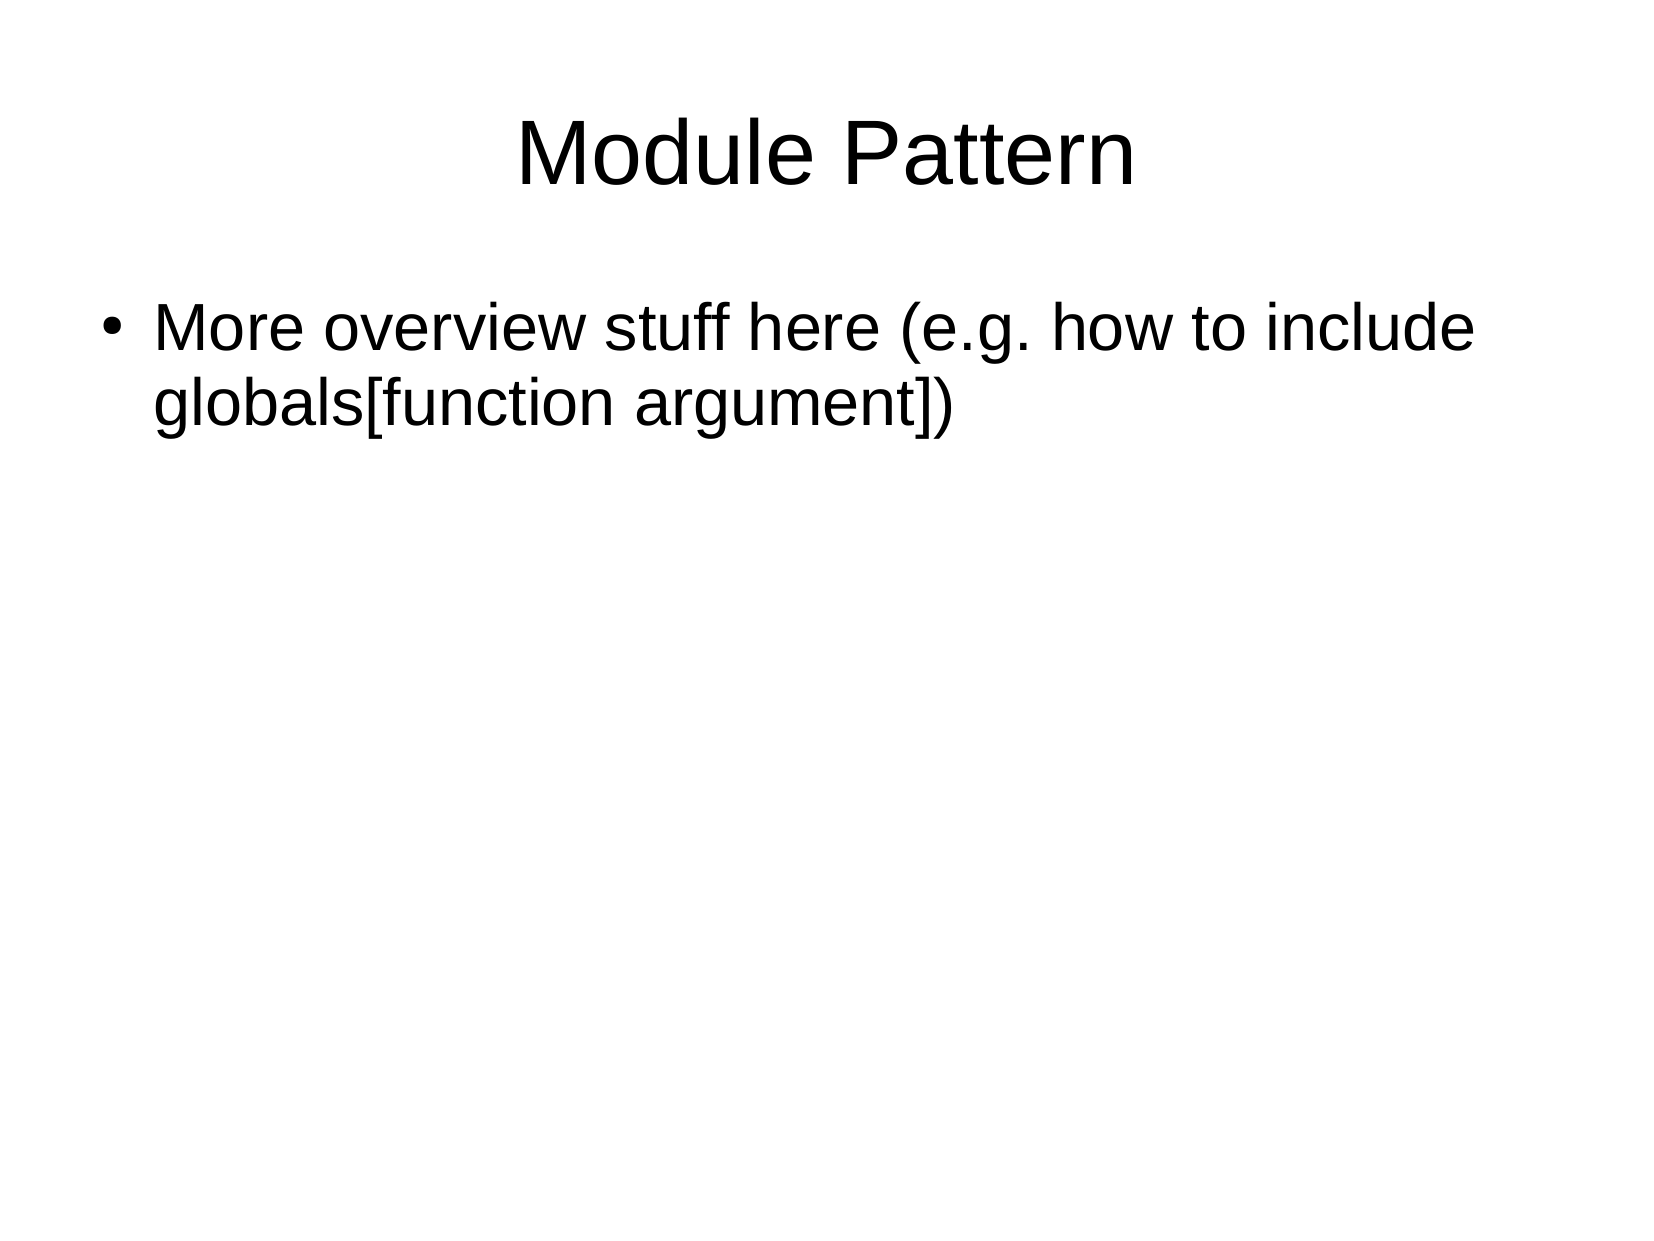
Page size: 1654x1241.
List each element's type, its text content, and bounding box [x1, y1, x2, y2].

title Module Pattern [82, 49, 1571, 257]
list More overview stuff here (e.g. how to include globals[function argument]) [82, 290, 1571, 1109]
